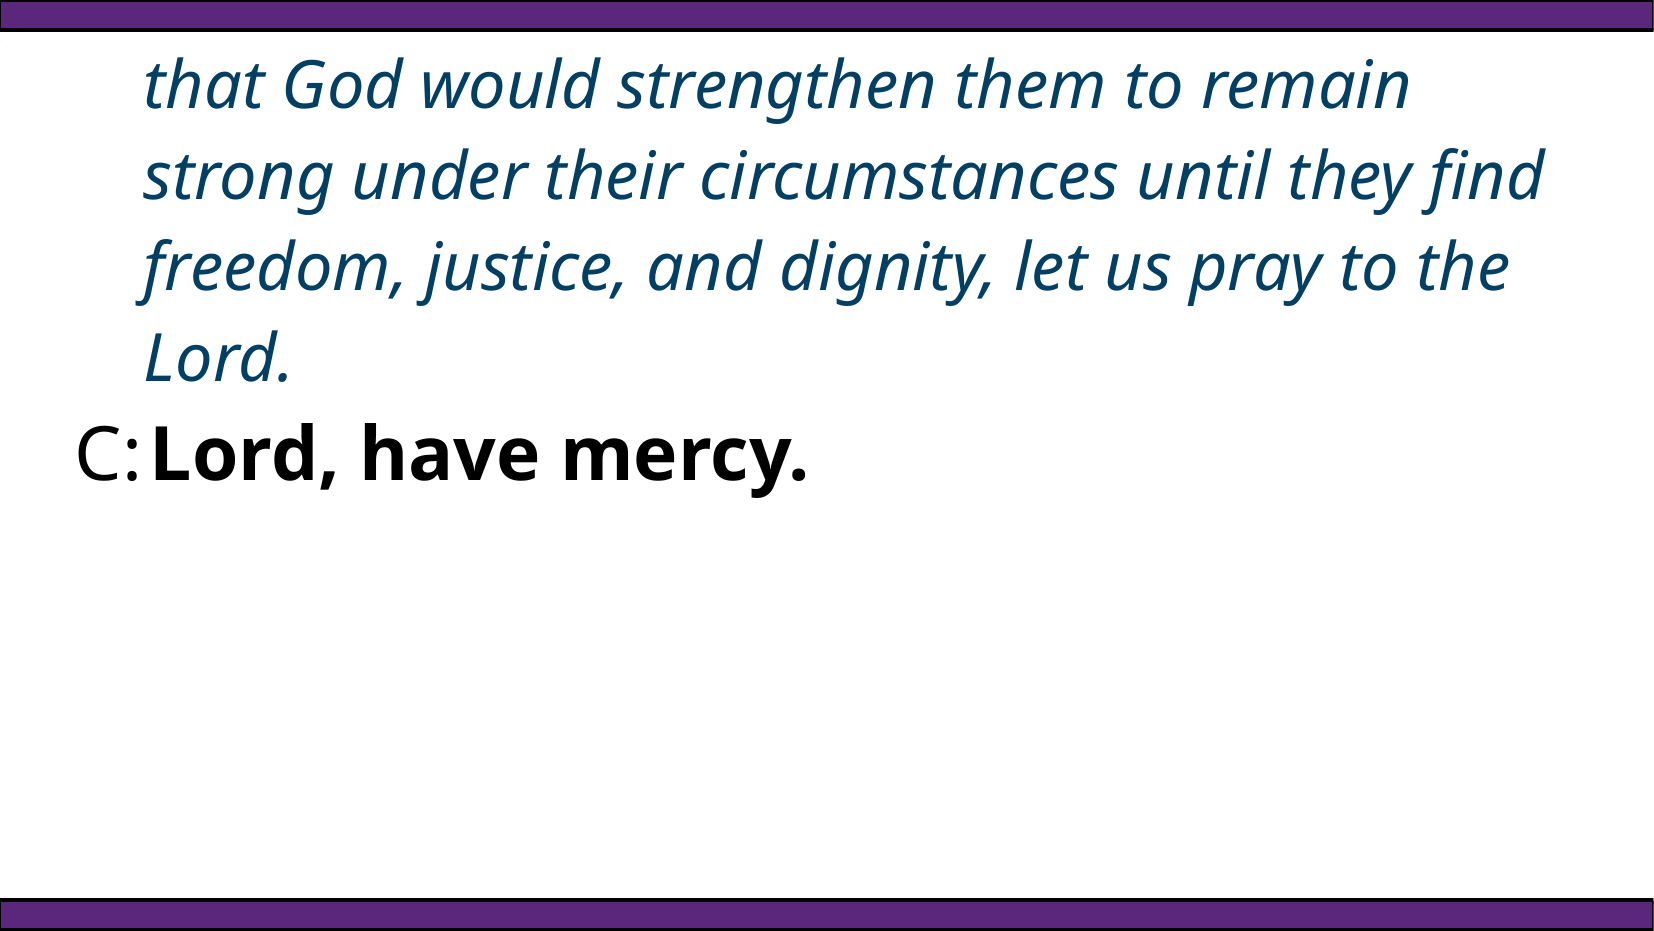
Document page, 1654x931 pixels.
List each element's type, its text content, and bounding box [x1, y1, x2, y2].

text_box [0, 900, 1654, 931]
text_box [0, 0, 1654, 31]
picture [0, 31, 1654, 900]
text_box that God would strengthen them to remain strong under their circumstances until they find freedom, justice, and dignity, let us pray to the Lord. C: Lord, have mercy. [60, 30, 1591, 500]
